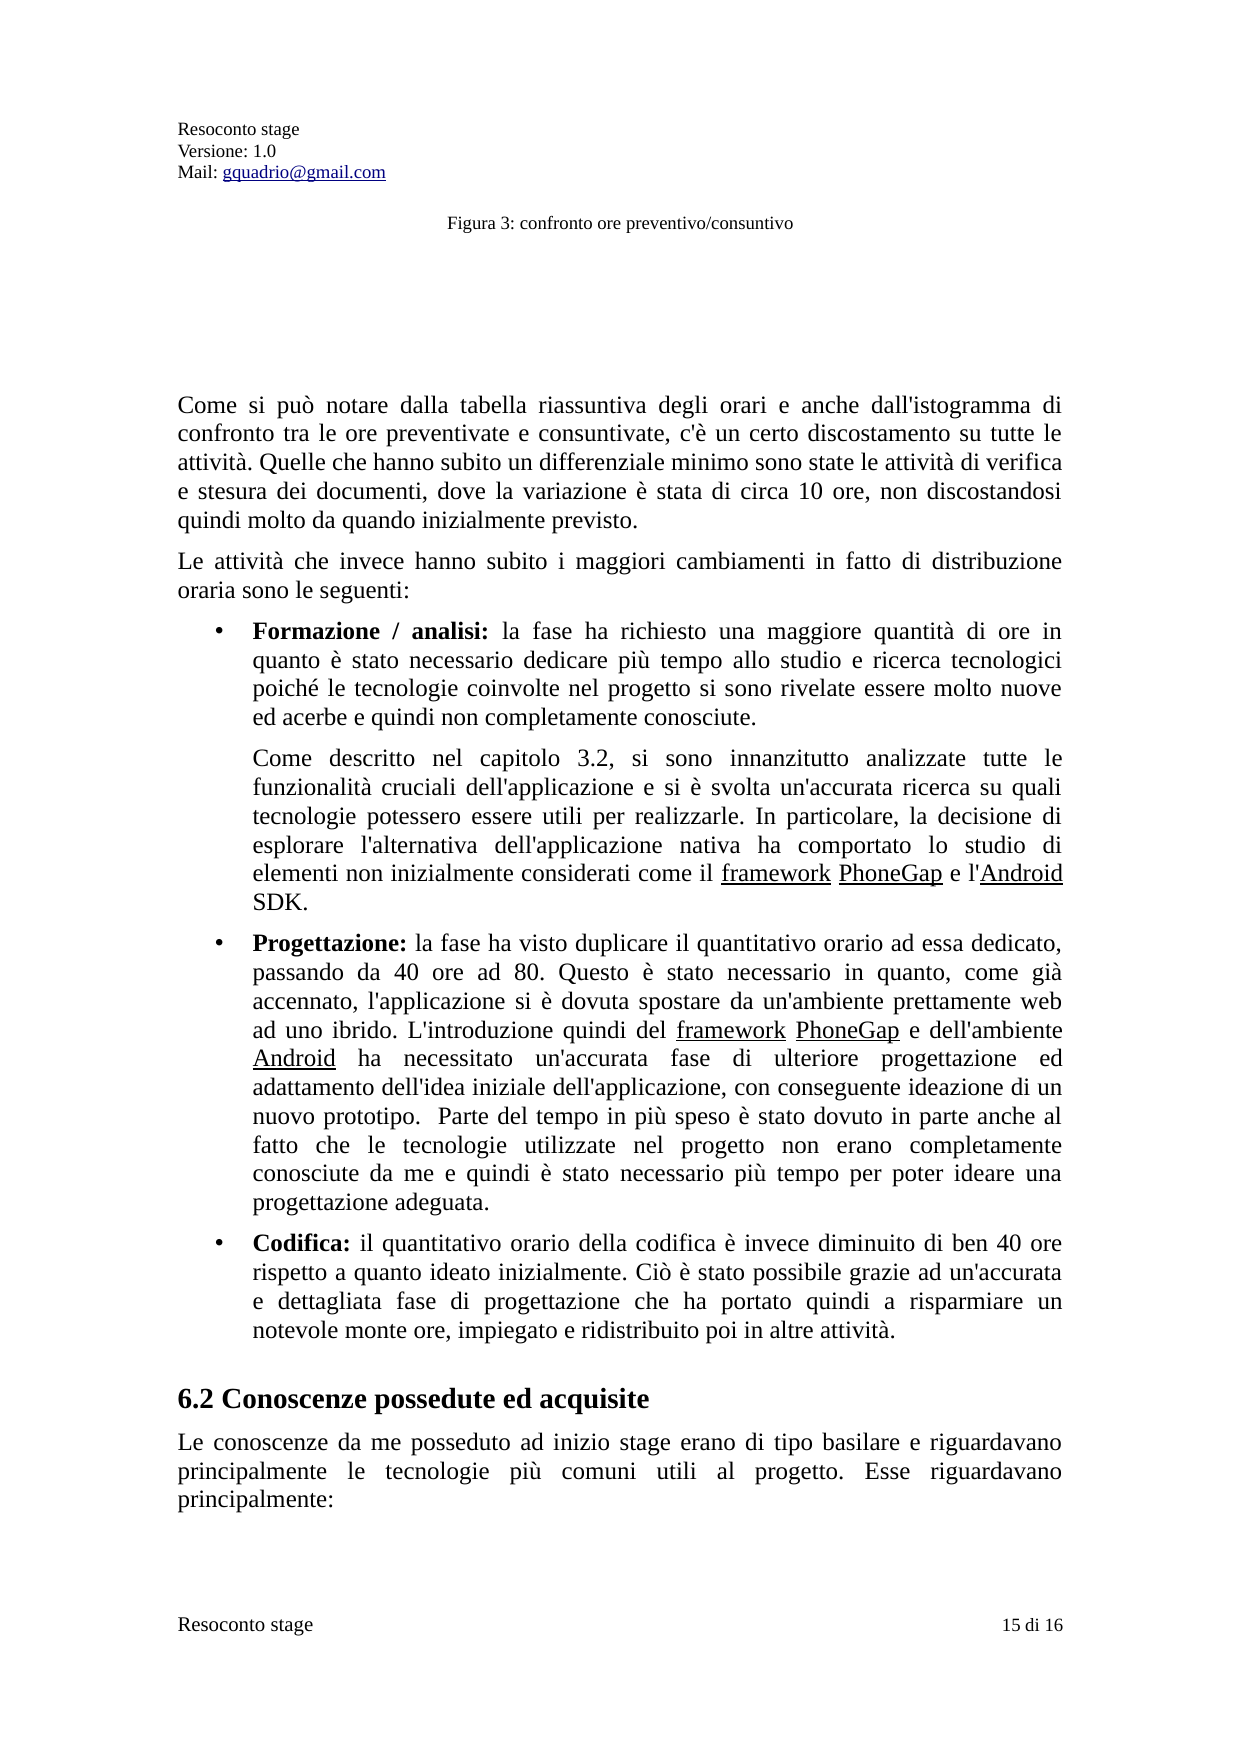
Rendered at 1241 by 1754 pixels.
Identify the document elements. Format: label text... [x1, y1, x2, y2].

list Formazione / analisi: la fase ha richiesto una maggiore quantità di ore in quanto è stato necessario dedicare più tempo allo studio e ricerca tecnologici poiché le tecnologie coinvolte nel progetto si sono rivelate essere molto nuove ed acerbe e quindi non completamente conosciute. [215, 616, 1063, 731]
text Le attività che invece hanno subito i maggiori cambiamenti in fatto di distribuzione oraria sono le seguenti: [177, 546, 1063, 603]
list Come descritto nel capitolo 3.2, si sono innanzitutto analizzate tutte le funzionalità cruciali dell'applicazione e si è svolta un'accurata ricerca su quali tecnologie potessero essere utili per realizzarle. In particolare, la decisione di esplorare l'alternativa dell'applicazione nativa ha comportato lo studio di elementi non inizialmente considerati come il framework PhoneGap e l'Android SDK. [215, 743, 1063, 916]
text Le conoscenze da me posseduto ad inizio stage erano di tipo basilare e riguardavano principalmente le tecnologie più comuni utili al progetto. Esse riguardavano principalmente: [177, 1427, 1063, 1513]
text Figura 3: confronto ore preventivo/consuntivo [177, 212, 1063, 234]
list Codifica: il quantitativo orario della codifica è invece diminuito di ben 40 ore rispetto a quanto ideato inizialmente. Ciò è stato possibile grazie ad un'accurata e dettagliata fase di progettazione che ha portato quindi a risparmiare un notevole monte ore, impiegato e ridistribuito poi in altre attività. [215, 1228, 1063, 1343]
subtitle 6.2 Conoscenze possedute ed acquisite [177, 1381, 1063, 1414]
list Progettazione: la fase ha visto duplicare il quantitativo orario ad essa dedicato, passando da 40 ore ad 80. Questo è stato necessario in quanto, come già accennato, l'applicazione si è dovuta spostare da un'ambiente prettamente web ad uno ibrido. L'introduzione quindi del framework PhoneGap e dell'ambiente Android ha necessitato un'accurata fase di ulteriore progettazione ed adattamento dell'idea iniziale dell'applicazione, con conseguente ideazione di un nuovo prototipo. Parte del tempo in più speso è stato dovuto in parte anche al fatto che le tecnologie utilizzate nel progetto non erano completamente conosciute da me e quindi è stato necessario più tempo per poter ideare una progettazione adeguata. [215, 928, 1063, 1216]
text Come si può notare dalla tabella riassuntiva degli orari e anche dall'istogramma di confronto tra le ore preventivate e consuntivate, c'è un certo discostamento su tutte le attività. Quelle che hanno subito un differenziale minimo sono state le attività di verifica e stesura dei documenti, dove la variazione è stata di circa 10 ore, non discostandosi quindi molto da quando inizialmente previsto. [177, 390, 1063, 533]
